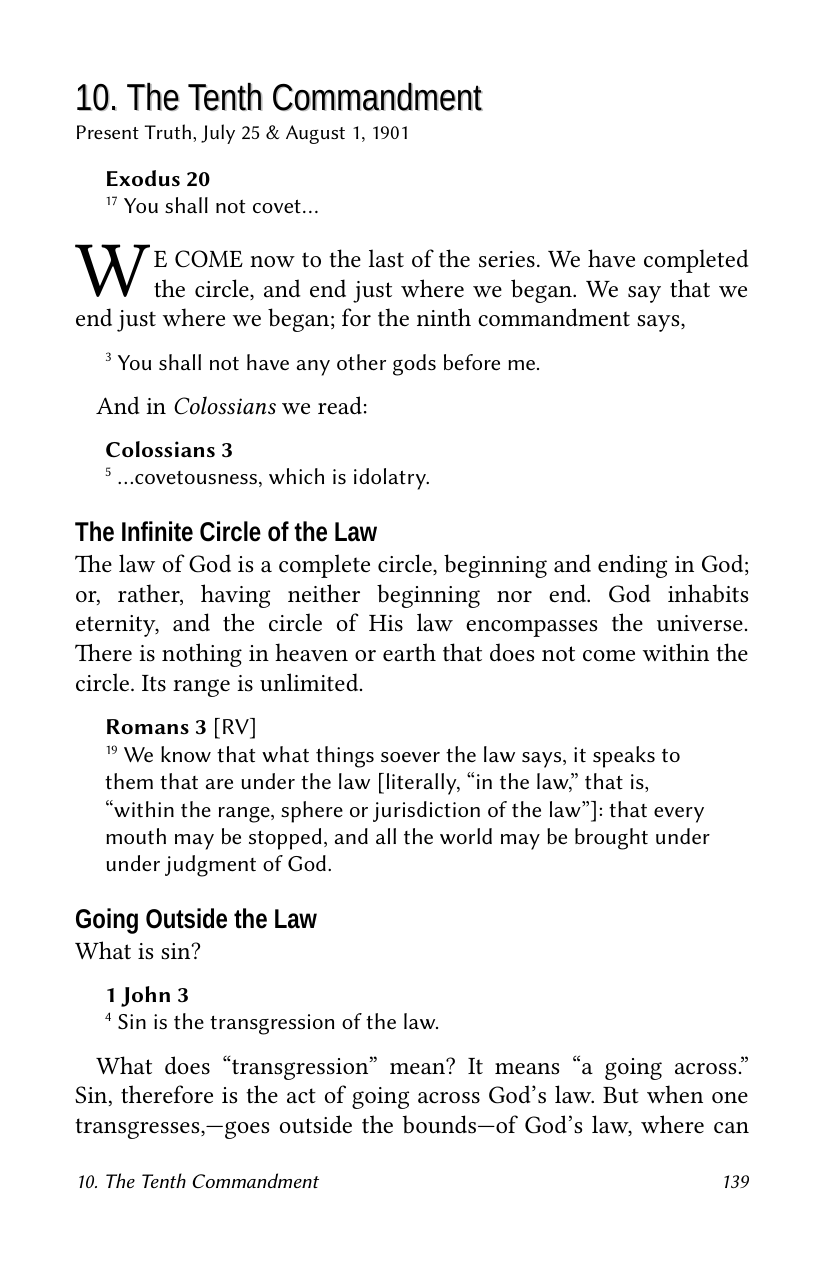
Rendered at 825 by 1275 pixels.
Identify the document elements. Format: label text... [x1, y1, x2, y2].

text Romans 3 [RV] [105, 714, 750, 740]
text 3 You shall not have any other gods before me. [105, 349, 720, 376]
text The law of God is a complete circle, beginning and ending in God; or, rather, having neither beginning nor end. God inhabits eternity, and the circle of His law encompasses the universe. There is nothing in heaven or earth that does not come within the circle. Its range is unlimited. [75, 550, 750, 698]
text 19 We know that what things soever the law says, it speaks to them that are under the law [literally, “in the law,” that is, “within the range, sphere or jurisdiction of the law”]: that every mouth may be stopped, and all the world may be brought under under judgment of God. [105, 742, 720, 877]
text 17 You shall not covet... [105, 193, 720, 219]
text WE COME now to the last of the series. We have completed the circle, and end just where we began. We say that we end just where we began; for the ninth commandment says, [75, 245, 750, 333]
text Colossians 3 [105, 437, 750, 463]
text 4 Sin is the transgression of the law. [105, 1009, 720, 1035]
text Present Truth, July 25 & August 1, 1901 [75, 121, 750, 145]
text 1 John 3 [105, 982, 750, 1008]
title The Tenth Commandment [75, 75, 750, 118]
subtitle The Infinite Circle of the Law [75, 516, 750, 547]
text What does “transgression” mean? It means “a going across.” Sin, therefore is the act of going across God’s law. But when one transgresses,—goes outside the bounds—of God’s law, where can [75, 1052, 750, 1140]
text And in Colossians we read: [75, 392, 750, 420]
subtitle Going Outside the Law [75, 903, 750, 934]
text What is sin? [75, 937, 750, 965]
text Exodus 20 [105, 166, 750, 192]
text 5 ...covetousness, which is idolatry. [105, 464, 720, 490]
